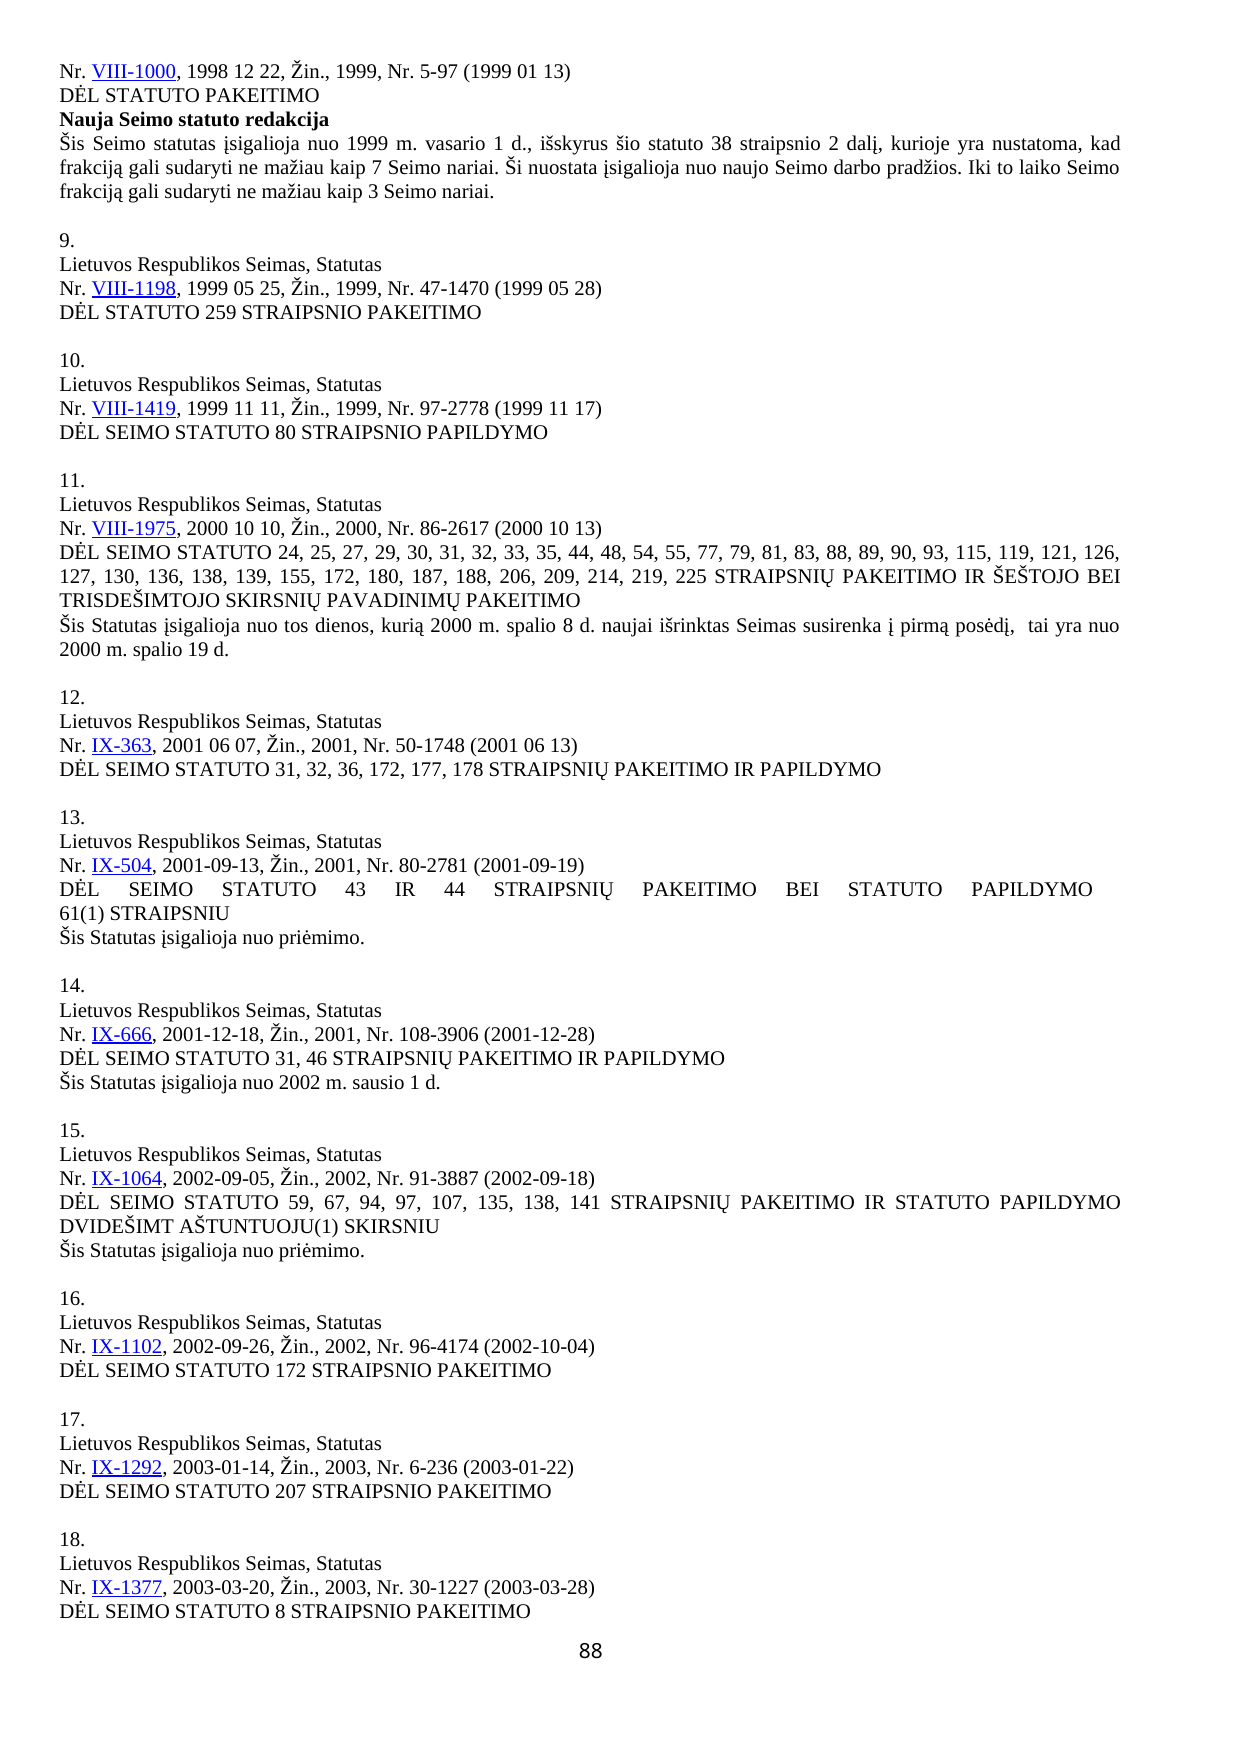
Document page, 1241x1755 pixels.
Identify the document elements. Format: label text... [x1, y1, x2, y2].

text 10. [59, 348, 1122, 372]
text Šis Statutas įsigalioja nuo priėmimo. [59, 1238, 1122, 1262]
text Lietuvos Respublikos Seimas, Statutas [59, 1142, 1122, 1166]
text 13. [59, 805, 1122, 829]
text Šis Statutas įsigalioja nuo priėmimo. [59, 925, 1122, 949]
text 12. [59, 685, 1122, 709]
text 15. [59, 1118, 1122, 1142]
text DĖL SEIMO STATUTO 43 IR 44 STRAIPSNIŲ PAKEITIMO BEI STATUTO PAPILDYMO 61(1) STRAIPSNIU [59, 877, 1122, 925]
text DĖL SEIMO STATUTO 172 STRAIPSNIO PAKEITIMO [59, 1358, 1122, 1382]
text 17. [59, 1407, 1122, 1431]
text Lietuvos Respublikos Seimas, Statutas [59, 829, 1122, 853]
text Nr. VIII-1975, 2000 10 10, Žin., 2000, Nr. 86-2617 (2000 10 13) [59, 516, 1122, 540]
text Nauja Seimo statuto redakcija [59, 107, 1122, 131]
text 11. [59, 468, 1122, 492]
text Lietuvos Respublikos Seimas, Statutas [59, 492, 1122, 516]
text Šis Seimo statutas įsigalioja nuo 1999 m. vasario 1 d., išskyrus šio statuto 38 straipsnio 2 dalį, kurioje yra nustatoma, kad frakciją gali sudaryti ne mažiau kaip 7 Seimo nariai. Ši nuostata įsigalioja nuo naujo Seimo darbo pradžios. Iki to laiko Seimo frakciją gali sudaryti ne mažiau kaip 3 Seimo nariai. [59, 131, 1122, 203]
text Lietuvos Respublikos Seimas, Statutas [59, 1431, 1122, 1455]
text Nr. IX-1102, 2002-09-26, Žin., 2002, Nr. 96-4174 (2002-10-04) [59, 1334, 1122, 1358]
text Lietuvos Respublikos Seimas, Statutas [59, 1310, 1122, 1334]
text Nr. IX-363, 2001 06 07, Žin., 2001, Nr. 50-1748 (2001 06 13) [59, 733, 1122, 757]
text DĖL SEIMO STATUTO 24, 25, 27, 29, 30, 31, 32, 33, 35, 44, 48, 54, 55, 77, 79, 81, 83, 88, 89, 90, 93, 115, 119, 121, 126, 127, 130, 136, 138, 139, 155, 172, 180, 187, 188, 206, 209, 214, 219, 225 STRAIPSNIŲ PAKEITIMO IR ŠEŠTOJO BEI TRISDEŠIMTOJO SKIRSNIŲ PAVADINIMŲ PAKEITIMO [59, 540, 1122, 612]
text Nr. IX-1292, 2003-01-14, Žin., 2003, Nr. 6-236 (2003-01-22) [59, 1455, 1122, 1479]
text Nr. VIII-1000, 1998 12 22, Žin., 1999, Nr. 5-97 (1999 01 13) [59, 59, 1122, 83]
text Lietuvos Respublikos Seimas, Statutas [59, 709, 1122, 733]
text Nr. VIII-1419, 1999 11 11, Žin., 1999, Nr. 97-2778 (1999 11 17) [59, 396, 1122, 420]
text Lietuvos Respublikos Seimas, Statutas [59, 997, 1122, 1022]
text Nr. IX-1064, 2002-09-05, Žin., 2002, Nr. 91-3887 (2002-09-18) [59, 1166, 1122, 1190]
text DĖL STATUTO PAKEITIMO [59, 83, 1122, 107]
text DĖL SEIMO STATUTO 207 STRAIPSNIO PAKEITIMO [59, 1479, 1122, 1503]
text Šis Statutas įsigalioja nuo 2002 m. sausio 1 d. [59, 1070, 1122, 1094]
text Lietuvos Respublikos Seimas, Statutas [59, 372, 1122, 396]
text 14. [59, 973, 1122, 997]
text Nr. IX-1377, 2003-03-20, Žin., 2003, Nr. 30-1227 (2003-03-28) [59, 1575, 1122, 1599]
text DĖL SEIMO STATUTO 59, 67, 94, 97, 107, 135, 138, 141 STRAIPSNIŲ PAKEITIMO IR STATUTO PAPILDYMO DVIDEŠIMT AŠTUNTUOJU(1) SKIRSNIU [59, 1190, 1122, 1238]
text 18. [59, 1527, 1122, 1551]
text Nr. VIII-1198, 1999 05 25, Žin., 1999, Nr. 47-1470 (1999 05 28) [59, 276, 1122, 300]
text Lietuvos Respublikos Seimas, Statutas [59, 1551, 1122, 1575]
text 16. [59, 1286, 1122, 1310]
text Nr. IX-666, 2001-12-18, Žin., 2001, Nr. 108-3906 (2001-12-28) [59, 1022, 1122, 1046]
text DĖL SEIMO STATUTO 31, 46 STRAIPSNIŲ PAKEITIMO IR PAPILDYMO [59, 1046, 1122, 1070]
text 9. [59, 227, 1122, 252]
text DĖL SEIMO STATUTO 8 STRAIPSNIO PAKEITIMO [59, 1599, 1122, 1623]
text Lietuvos Respublikos Seimas, Statutas [59, 252, 1122, 276]
text DĖL SEIMO STATUTO 31, 32, 36, 172, 177, 178 STRAIPSNIŲ PAKEITIMO IR PAPILDYMO [59, 757, 1122, 781]
text Nr. IX-504, 2001-09-13, Žin., 2001, Nr. 80-2781 (2001-09-19) [59, 853, 1122, 877]
text Šis Statutas įsigalioja nuo tos dienos, kurią 2000 m. spalio 8 d. naujai išrinktas Seimas susirenka į pirmą posėdį, tai yra nuo 2000 m. spalio 19 d. [59, 612, 1122, 661]
text DĖL STATUTO 259 STRAIPSNIO PAKEITIMO [59, 300, 1122, 324]
text DĖL SEIMO STATUTO 80 STRAIPSNIO PAPILDYMO [59, 420, 1122, 444]
